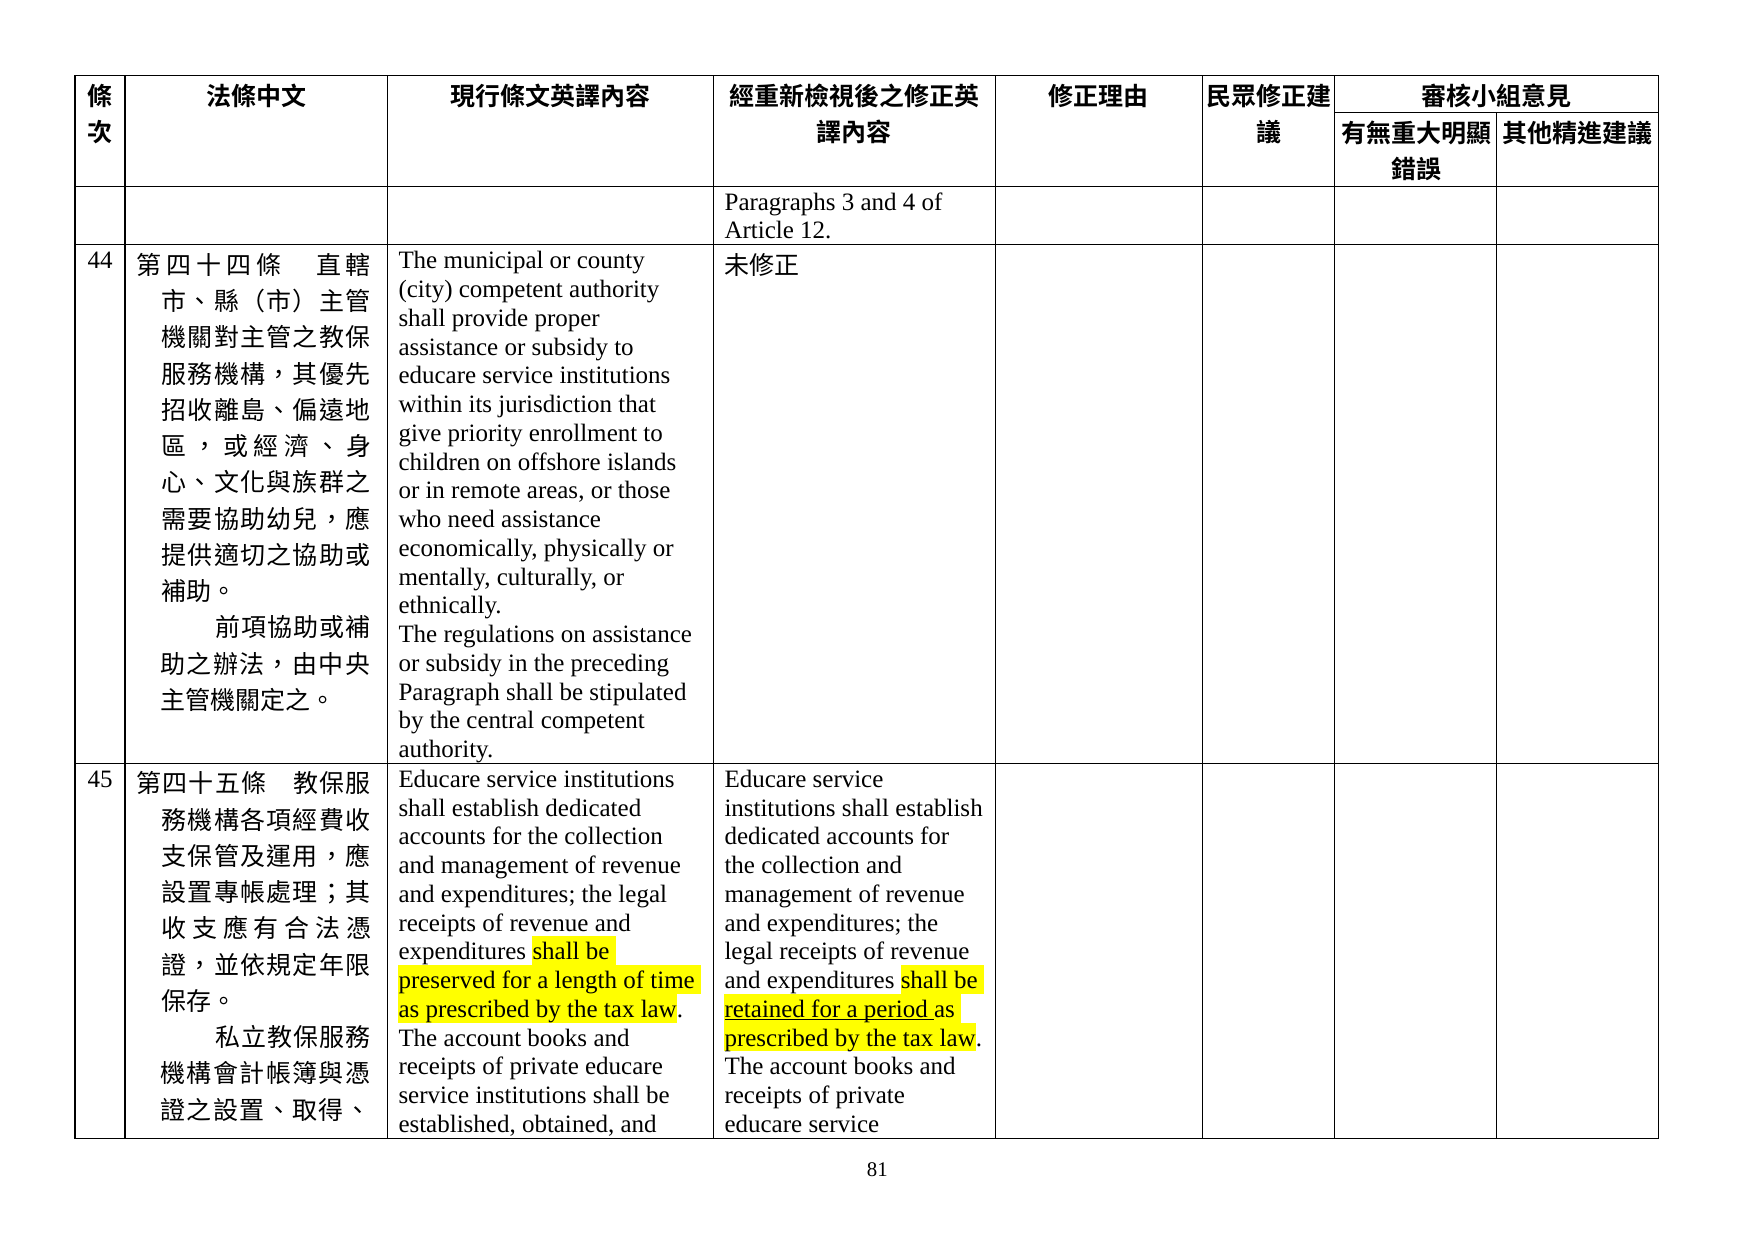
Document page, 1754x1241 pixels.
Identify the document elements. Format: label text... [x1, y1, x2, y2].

table_cell [1203, 187, 1334, 244]
table_cell 其他精進建議 [1497, 113, 1658, 186]
table_cell Educare service institutions shall establish dedicated accounts for the collection and management of revenue and expenditures; the legal receipts of revenue and expenditures shall be retained for a period as prescribed by the tax law. The account books and receipts of private educare service [714, 764, 995, 1138]
table_cell [1203, 245, 1334, 763]
table_cell [1335, 245, 1496, 763]
table_cell Paragraphs 3 and 4 of Article 12. [714, 187, 995, 244]
table_cell 44 [76, 245, 124, 763]
table_cell 未修正 [714, 245, 995, 763]
table_cell 45 [76, 764, 124, 1138]
table_cell [996, 245, 1202, 763]
table_cell The municipal or county (city) competent authority shall provide proper assistance or subsidy to educare service institutions within its jurisdiction that give priority enrollment to children on offshore islands or in remote areas, or those who need assistance economically, physically or mentally, culturally, or ethnically. The regulations on assistance or subsidy in the preceding Paragraph shall be stipulated by the central competent authority. [388, 245, 713, 763]
table_cell [996, 764, 1202, 1138]
table_cell [1497, 764, 1658, 1138]
table_cell [1335, 764, 1496, 1138]
table_cell [996, 187, 1202, 244]
table_header 修正理由 [996, 76, 1202, 186]
table_cell Educare service institutions shall establish dedicated accounts for the collection and management of revenue and expenditures; the legal receipts of revenue and expenditures shall be preserved for a length of time as prescribed by the tax law. The account books and receipts of private educare service institutions shall be established, obtained, and [388, 764, 713, 1138]
table_cell [1497, 187, 1658, 244]
table_header 現行條文英譯內容 [388, 76, 713, 186]
table_cell [1203, 764, 1334, 1138]
table_cell 第四十四條 直轄市、縣（市）主管機關對主管之教保服務機構，其優先招收離島、偏遠地區，或經濟、身心、文化與族群之需要協助幼兒，應提供適切之協助或補助。 前項協助或補助之辦法，由中央主管機關定之。 [126, 245, 387, 763]
table_header 經重新檢視後之修正英譯內容 [714, 76, 995, 186]
table_header 民眾修正建議 [1203, 76, 1334, 186]
table_cell [1497, 245, 1658, 763]
table_cell 第四十五條 教保服務機構各項經費收支保管及運用，應設置專帳處理；其收支應有合法憑證，並依規定年限保存。 私立教保服務機構會計帳簿與憑證之設置、取得、 [126, 764, 387, 1138]
table_header 審核小組意見 [1335, 76, 1658, 112]
table_header 法條中文 [126, 76, 387, 186]
table_cell [1335, 187, 1496, 244]
table_cell [76, 187, 124, 244]
table_cell [126, 187, 387, 244]
table_header 條次 [76, 76, 124, 186]
table_cell 有無重大明顯錯誤 [1335, 113, 1496, 186]
